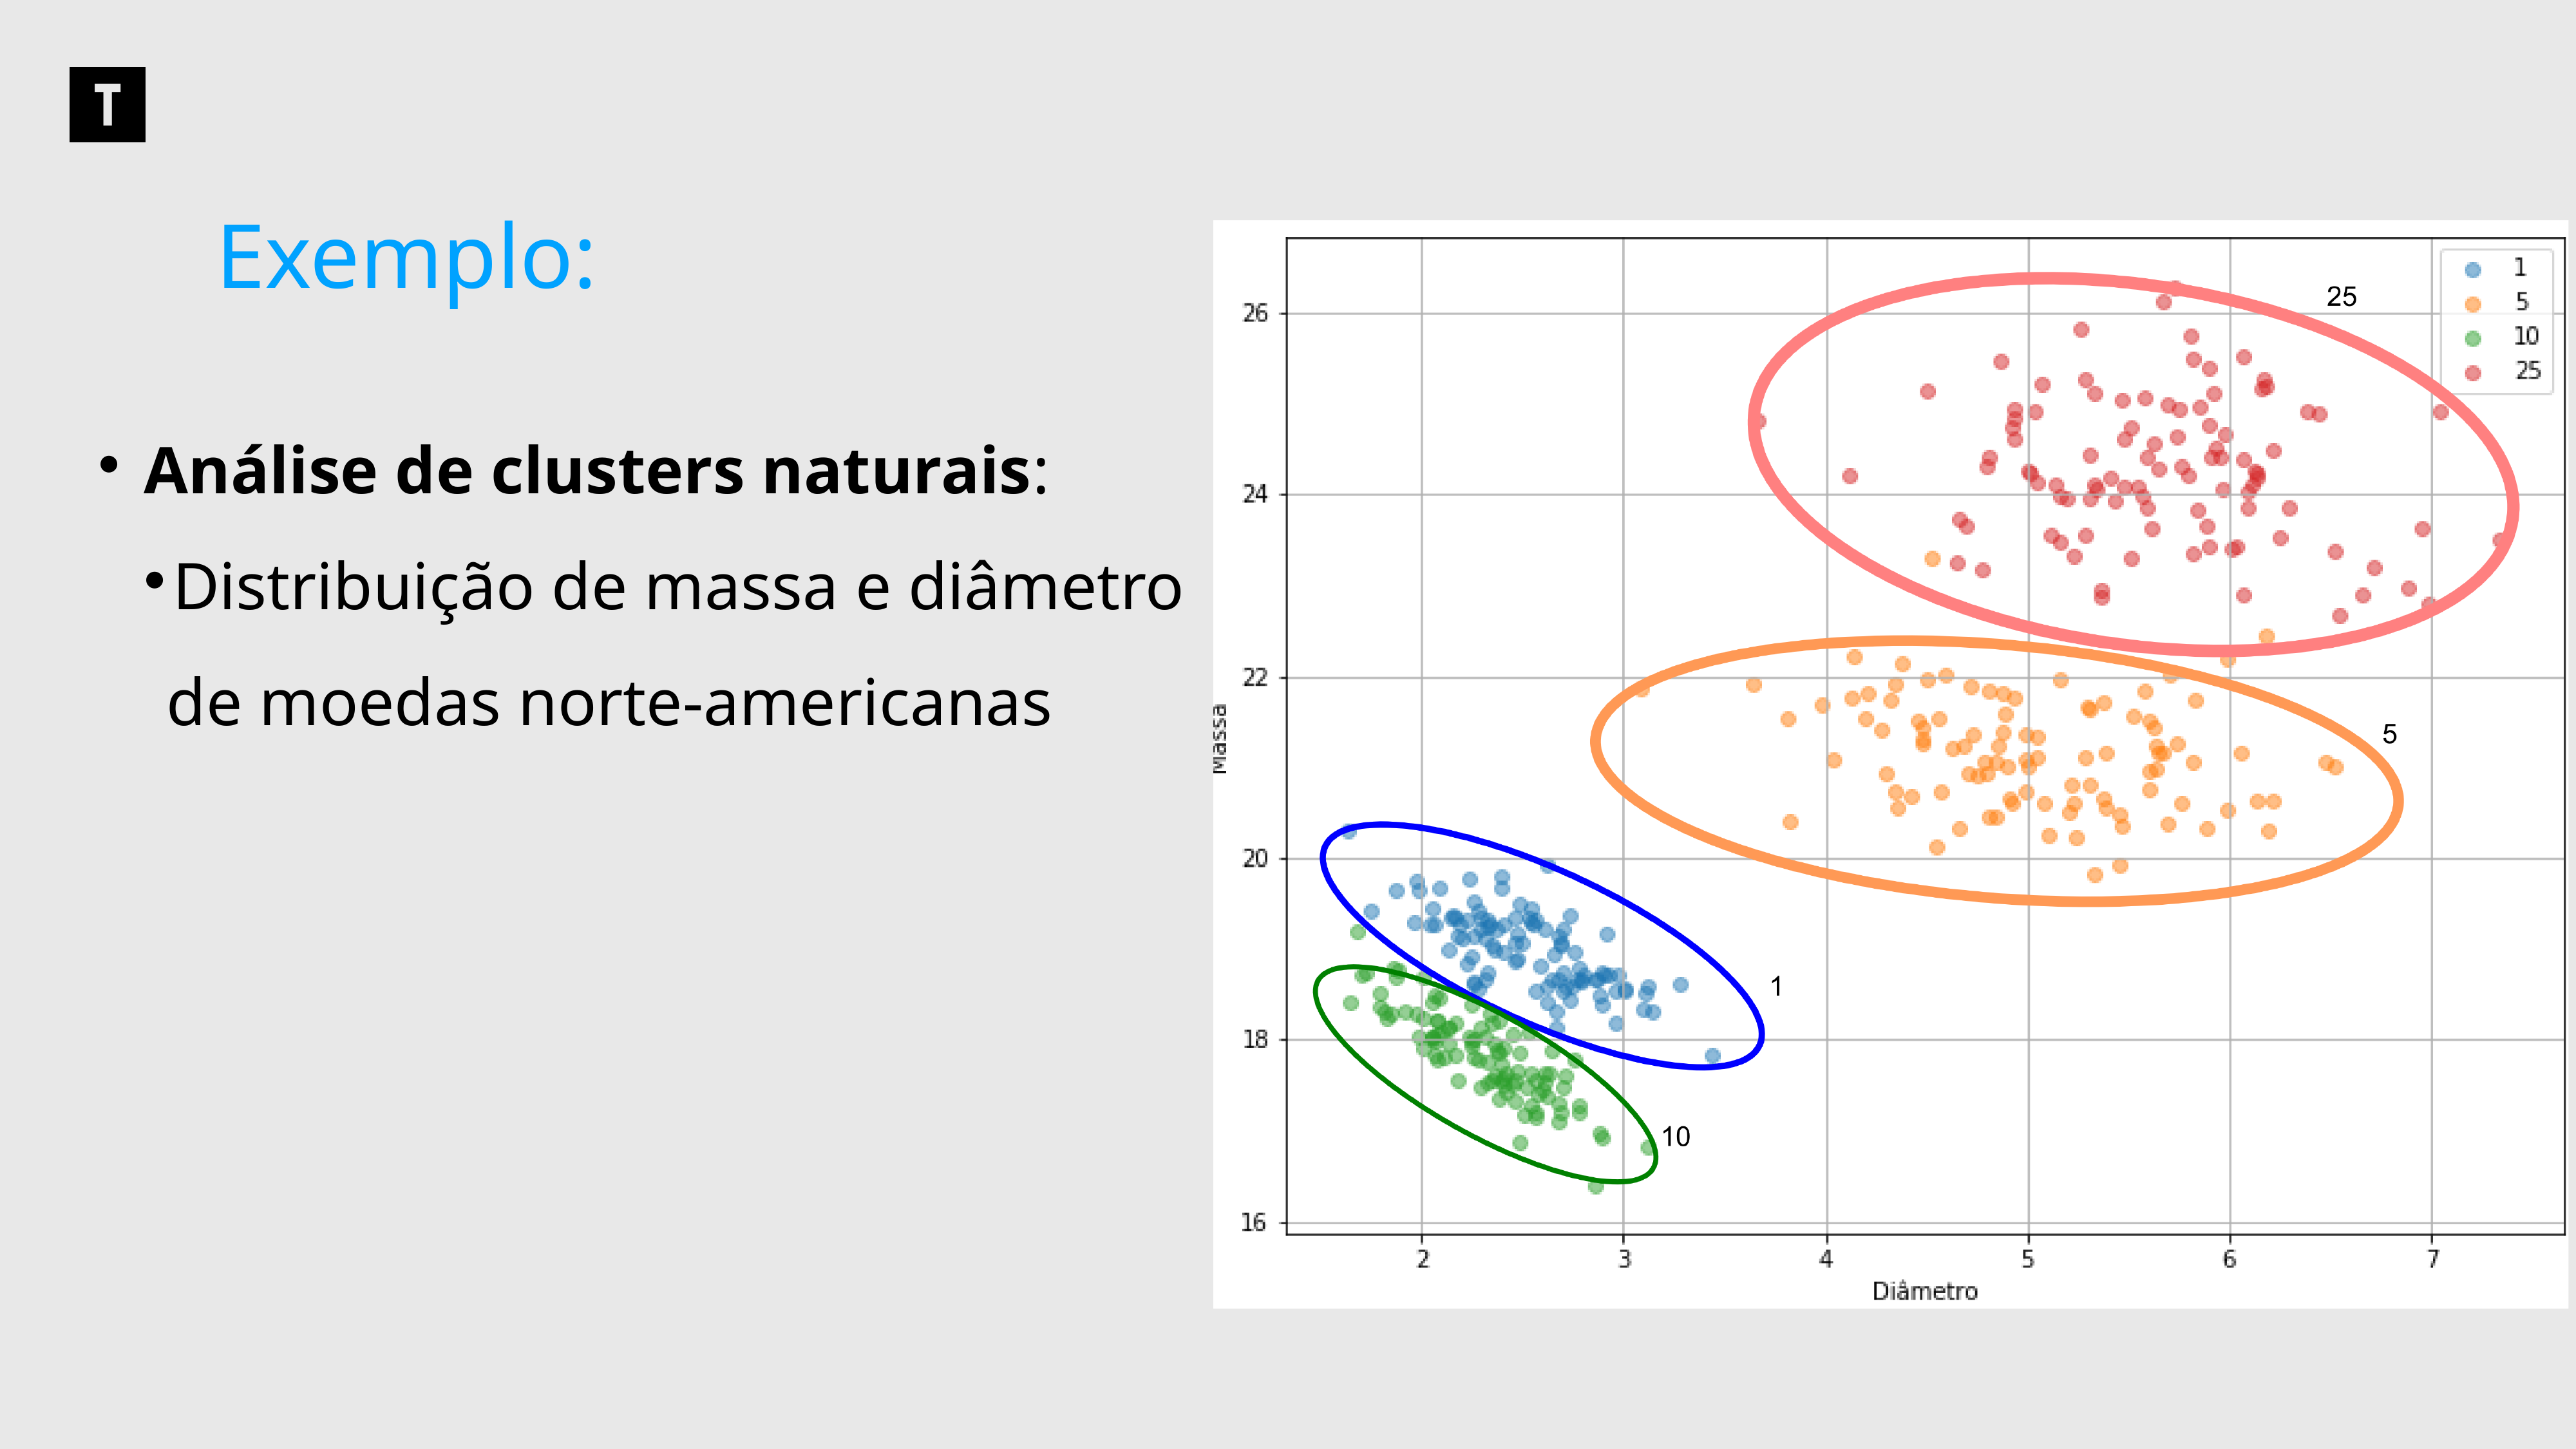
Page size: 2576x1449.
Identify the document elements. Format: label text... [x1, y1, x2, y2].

text_box Análise de clusters naturais: Distribuição de massa e diâmetro de moedas norte-americanas [70, 385, 1213, 821]
text_box Exemplo: [211, 194, 1719, 312]
picture [1213, 220, 2569, 1309]
picture [70, 67, 146, 142]
